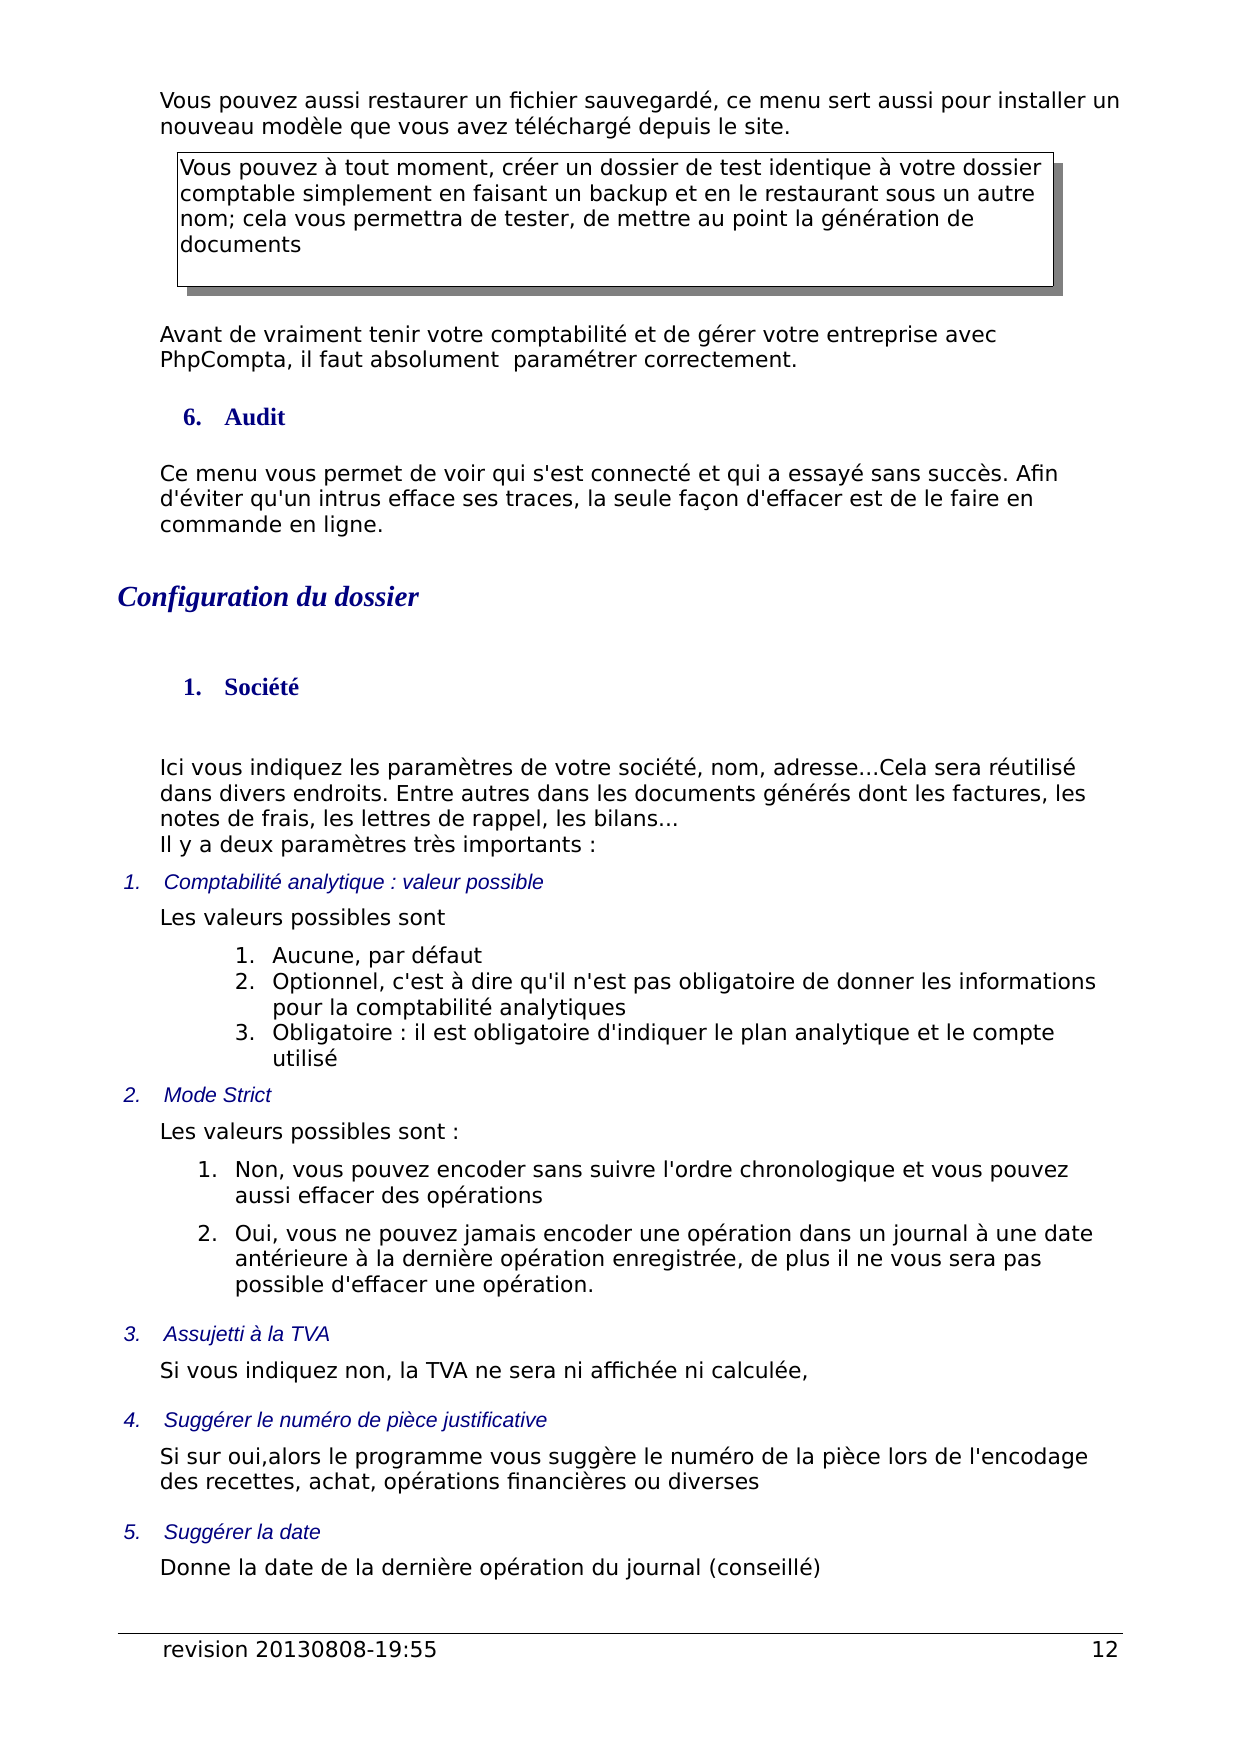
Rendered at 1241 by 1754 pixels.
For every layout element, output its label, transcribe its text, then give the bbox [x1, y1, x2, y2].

text Vous pouvez à tout moment, créer un dossier de test identique à votre dossier comptable simplement en faisant un backup et en le restaurant sous un autre nom; cela vous permettra de tester, de mettre au point la génération de [178, 153, 1053, 229]
subtitle Audit [177, 402, 1123, 431]
list Non, vous pouvez encoder sans suivre l'ordre chronologique et vous pouvez aussi effacer des opérations [197, 1157, 1123, 1208]
text Avant de vraiment tenir votre comptabilité et de gérer votre entreprise avec PhpCompta, il faut absolument paramétrer correctement. [159, 322, 1123, 373]
text Vous pouvez aussi restaurer un fichier sauvegardé, ce menu sert aussi pour installer un nouveau modèle que vous avez téléchargé depuis le site. [159, 88, 1123, 139]
subtitle Configuration du dossier [117, 579, 1123, 613]
text Les valeurs possibles sont [159, 906, 1123, 931]
text Donne la date de la dernière opération du journal (conseillé) [159, 1555, 1123, 1581]
text Il y a deux paramètres très importants : [159, 832, 1123, 857]
subtitle Mode Strict [117, 1083, 1123, 1107]
text Les valeurs possibles sont : [159, 1119, 1123, 1145]
text Ici vous indiquez les paramètres de votre société, nom, adresse...Cela sera réutilisé dans divers endroits. Entre autres dans les documents générés dont les factures, les notes de frais, les lettres de rappel, les bilans... [159, 755, 1123, 832]
subtitle Suggérer le numéro de pièce justificative [117, 1408, 1123, 1432]
subtitle Suggérer la date [117, 1519, 1123, 1544]
text Si sur oui,alors le programme vous suggère le numéro de la pièce lors de l'encodage des recettes, achat, opérations financières ou diverses [159, 1444, 1123, 1495]
subtitle Comptabilité analytique : valeur possible [117, 869, 1123, 894]
text Ce menu vous permet de voir qui s'est connecté et qui a essayé sans succès. Afin d'éviter qu'un intrus efface ses traces, la seule façon d'effacer est de le faire en commande en ligne. [159, 461, 1123, 537]
text documents [178, 229, 1053, 257]
list Aucune, par défaut [234, 943, 1123, 969]
text Si vous indiquez non, la TVA ne sera ni affichée ni calculée, [159, 1358, 1123, 1383]
list Optionnel, c'est à dire qu'il n'est pas obligatoire de donner les informations pour la comptabilité analytiques [234, 969, 1123, 1020]
list Oui, vous ne pouvez jamais encoder une opération dans un journal à une date antérieure à la dernière opération enregistrée, de plus il ne vous sera pas possible d'effacer une opération. [197, 1221, 1123, 1297]
subtitle Société [177, 672, 1123, 700]
subtitle Assujetti à la TVA [117, 1322, 1123, 1346]
list Obligatoire : il est obligatoire d'indiquer le plan analytique et le compte utilisé [234, 1020, 1123, 1071]
